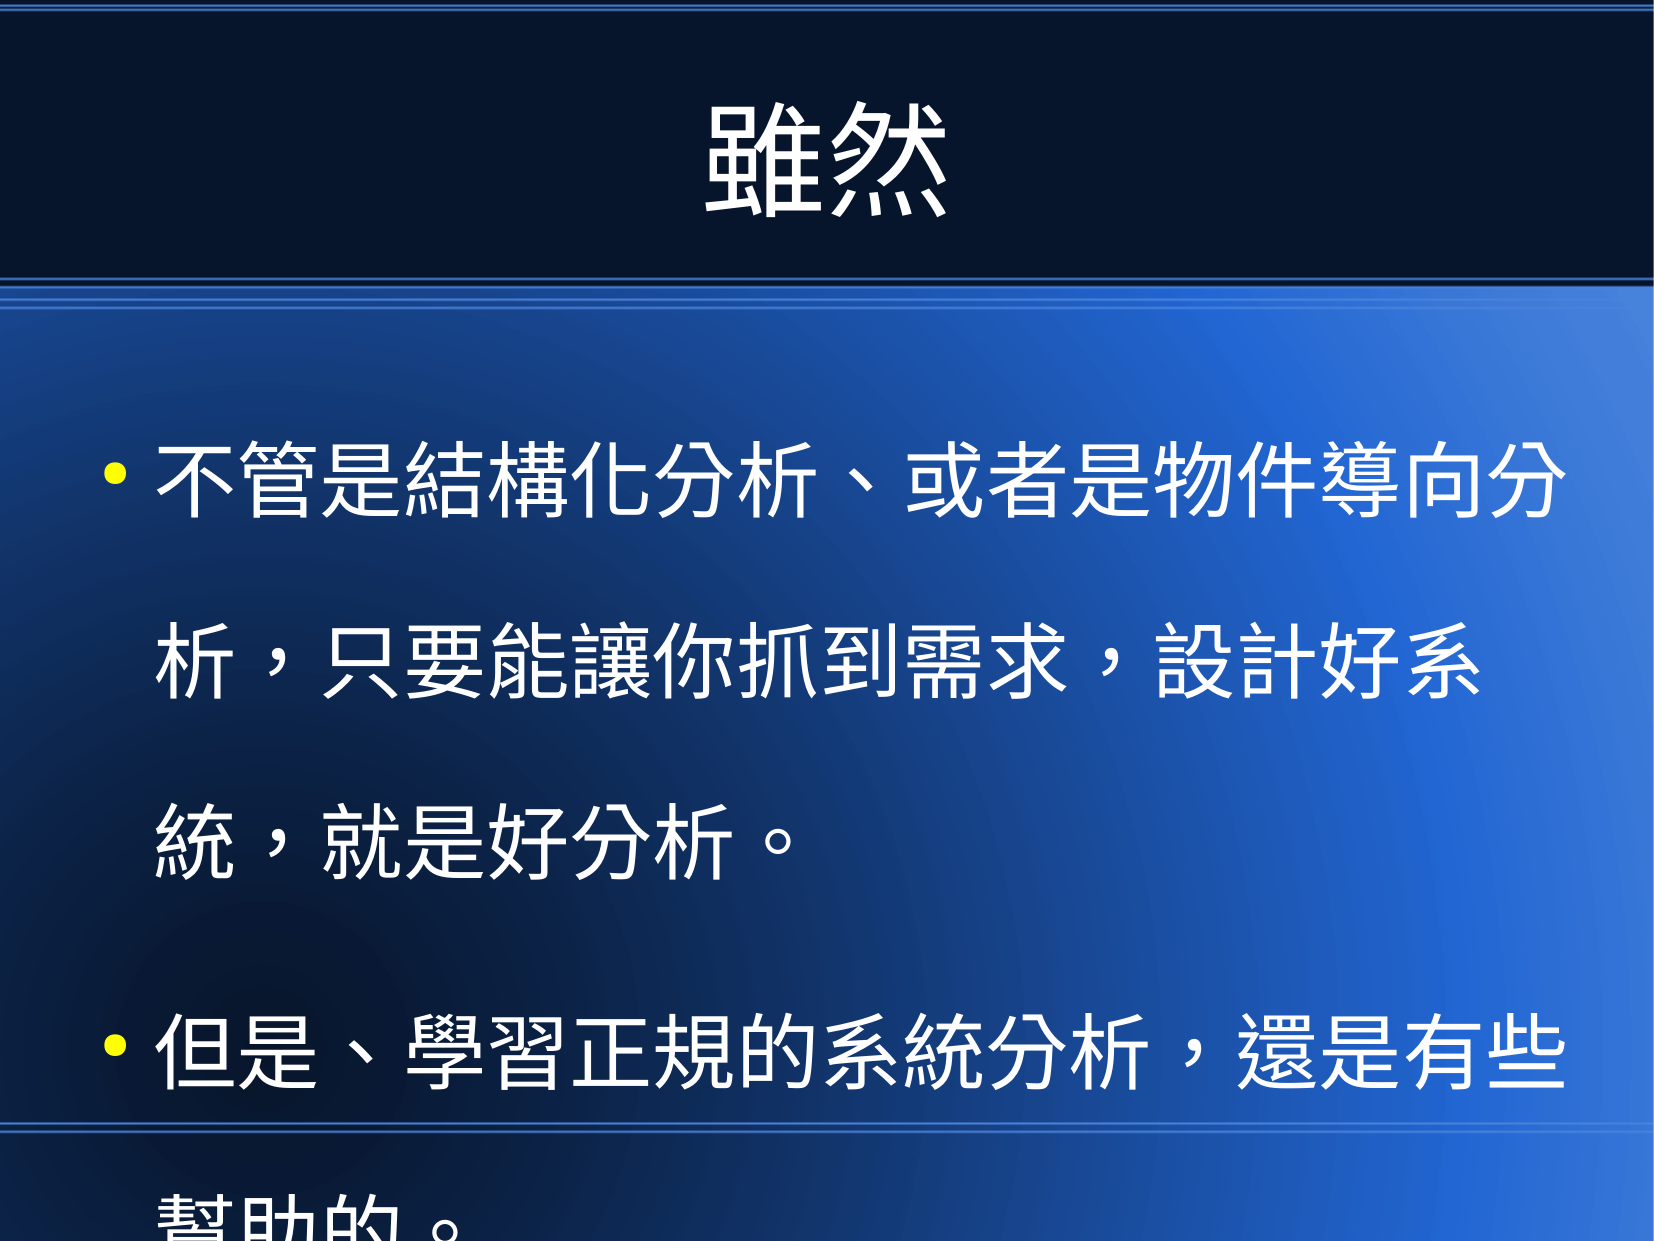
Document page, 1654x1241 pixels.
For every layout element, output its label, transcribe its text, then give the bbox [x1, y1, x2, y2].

picture [0, 0, 1654, 1241]
list 不管是結構化分析、或者是物件導向分析，只要能讓你抓到需求，設計好系統，就是好分析。 但是、學習正規的系統分析，還是有些幫助的。 [82, 355, 1571, 1241]
title 雖然 [82, 49, 1571, 257]
